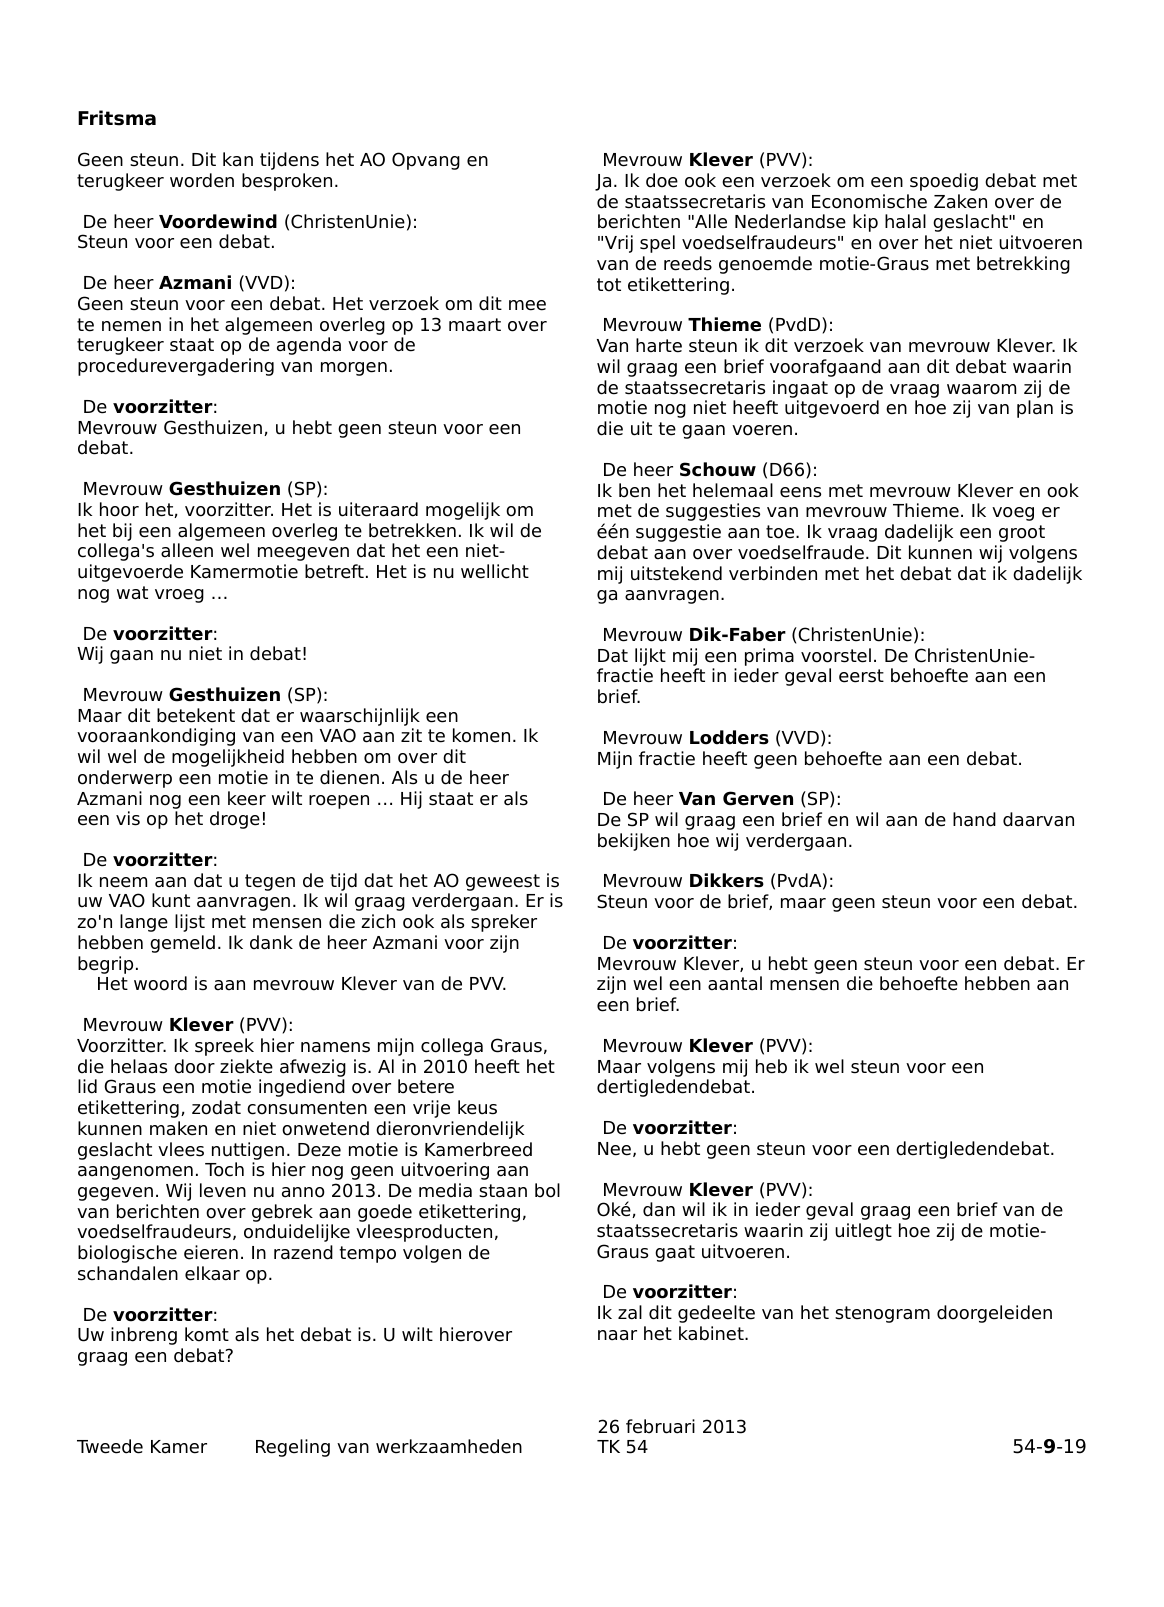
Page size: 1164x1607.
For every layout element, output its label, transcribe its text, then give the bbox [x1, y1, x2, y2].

text De voorzitter: [77, 623, 567, 644]
text Mijn fractie heeft geen behoefte aan een debat. [596, 748, 1087, 769]
text Mevrouw Klever (PVV): [596, 150, 1087, 171]
text De voorzitter: [596, 933, 1087, 953]
text De voorzitter: [77, 1304, 567, 1325]
text Mevrouw Klever (PVV): [77, 1015, 567, 1036]
text De voorzitter: [77, 850, 567, 871]
text Mevrouw Klever (PVV): [596, 1179, 1087, 1200]
text De voorzitter: [596, 1282, 1087, 1303]
text Van harte steun ik dit verzoek van mevrouw Klever. Ik wil graag een brief voorafgaand aan dit debat waarin de staatssecretaris ingaat op de vraag waarom zij de motie nog niet heeft uitgevoerd en hoe zij van plan is die uit te gaan voeren. [596, 336, 1087, 440]
text Wij gaan nu niet in debat! [77, 644, 567, 665]
text De voorzitter: [77, 397, 567, 417]
text Mevrouw Thieme (PvdD): [596, 315, 1087, 336]
text De heer Schouw (D66): [596, 460, 1087, 480]
text Het woord is aan mevrouw Klever van de PVV. [77, 974, 567, 995]
text Mevrouw Gesthuizen (SP): [77, 479, 567, 500]
text Mevrouw Klever, u hebt geen steun voor een debat. Er zijn wel een aantal mensen die behoefte hebben aan een brief. [596, 953, 1087, 1016]
text Voorzitter. Ik spreek hier namens mijn collega Graus, die helaas door ziekte afwezig is. Al in 2010 heeft het lid Graus een motie ingediend over betere etikettering, zodat consumenten een vrije keus kunnen maken en niet onwetend dieronvriendelijk geslacht vlees nuttigen. Deze motie is Kamerbreed aangenomen. Toch is hier nog geen uitvoering aan gegeven. Wij leven nu anno 2013. De media staan bol van berichten over gebrek aan goede etikettering, voedselfraudeurs, onduidelijke vleesproducten, biologische eieren. In razend tempo volgen de schandalen elkaar op. [77, 1036, 567, 1284]
text Dat lijkt mij een prima voorstel. De ChristenUnie-fractie heeft in ieder geval eerst behoefte aan een brief. [596, 646, 1087, 708]
text Nee, u hebt geen steun voor een dertigledendebat. [596, 1139, 1087, 1159]
text Ik zal dit gedeelte van het stenogram doorgeleiden naar het kabinet. [596, 1303, 1087, 1344]
text Mevrouw Lodders (VVD): [596, 728, 1087, 748]
text Uw inbreng komt als het debat is. U wilt hierover graag een debat? [77, 1325, 567, 1367]
text Mevrouw Gesthuizen (SP): [77, 685, 567, 706]
text Steun voor de brief, maar geen steun voor een debat. [596, 892, 1087, 913]
text Ik ben het helemaal eens met mevrouw Klever en ook met de suggesties van mevrouw Thieme. Ik voeg er één suggestie aan toe. Ik vraag dadelijk een groot debat aan over voedselfraude. Dit kunnen wij volgens mij uitstekend verbinden met het debat dat ik dadelijk ga aanvragen. [596, 480, 1087, 605]
text De heer Azmani (VVD): [77, 273, 567, 294]
text Mevrouw Dik-Faber (ChristenUnie): [596, 625, 1087, 646]
text Ik hoor het, voorzitter. Het is uiteraard mogelijk om het bij een algemeen overleg te betrekken. Ik wil de collega's alleen wel meegeven dat het een niet-uitgevoerde Kamermotie betreft. Het is nu wellicht nog wat vroeg … [77, 500, 567, 603]
text De heer Van Gerven (SP): [596, 789, 1087, 810]
text Geen steun. Dit kan tijdens het AO Opvang en terugkeer worden besproken. [77, 150, 567, 192]
text De SP wil graag een brief en wil aan de hand daarvan bekijken hoe wij verdergaan. [596, 810, 1087, 851]
text Geen steun voor een debat. Het verzoek om dit mee te nemen in het algemeen overleg op 13 maart over terugkeer staat op de agenda voor de procedurevergadering van morgen. [77, 294, 567, 377]
text De voorzitter: [596, 1118, 1087, 1139]
text Maar dit betekent dat er waarschijnlijk een vooraankondiging van een VAO aan zit te komen. Ik wil wel de mogelijkheid hebben om over dit onderwerp een motie in te dienen. Als u de heer Azmani nog een keer wilt roepen … Hij staat er als een vis op het droge! [77, 706, 567, 830]
text Steun voor een debat. [77, 232, 567, 253]
text Oké, dan wil ik in ieder geval graag een brief van de staatssecretaris waarin zij uitlegt hoe zij de motie-Graus gaat uitvoeren. [596, 1200, 1087, 1262]
text Ik neem aan dat u tegen de tijd dat het AO geweest is uw VAO kunt aanvragen. Ik wil graag verdergaan. Er is zo'n lange lijst met mensen die zich ook als spreker hebben gemeld. Ik dank de heer Azmani voor zijn begrip. [77, 871, 567, 974]
text De heer Voordewind (ChristenUnie): [77, 212, 567, 232]
text Mevrouw Dikkers (PvdA): [596, 871, 1087, 892]
text Ja. Ik doe ook een verzoek om een spoedig debat met de staatssecretaris van Economische Zaken over de berichten "Alle Nederlandse kip halal geslacht" en "Vrij spel voedselfraudeurs" en over het niet uitvoeren van de reeds genoemde motie-Graus met betrekking tot etikettering. [596, 171, 1087, 295]
text Maar volgens mij heb ik wel steun voor een dertigledendebat. [596, 1056, 1087, 1098]
text Mevrouw Klever (PVV): [596, 1036, 1087, 1056]
text Mevrouw Gesthuizen, u hebt geen steun voor een debat. [77, 417, 567, 459]
